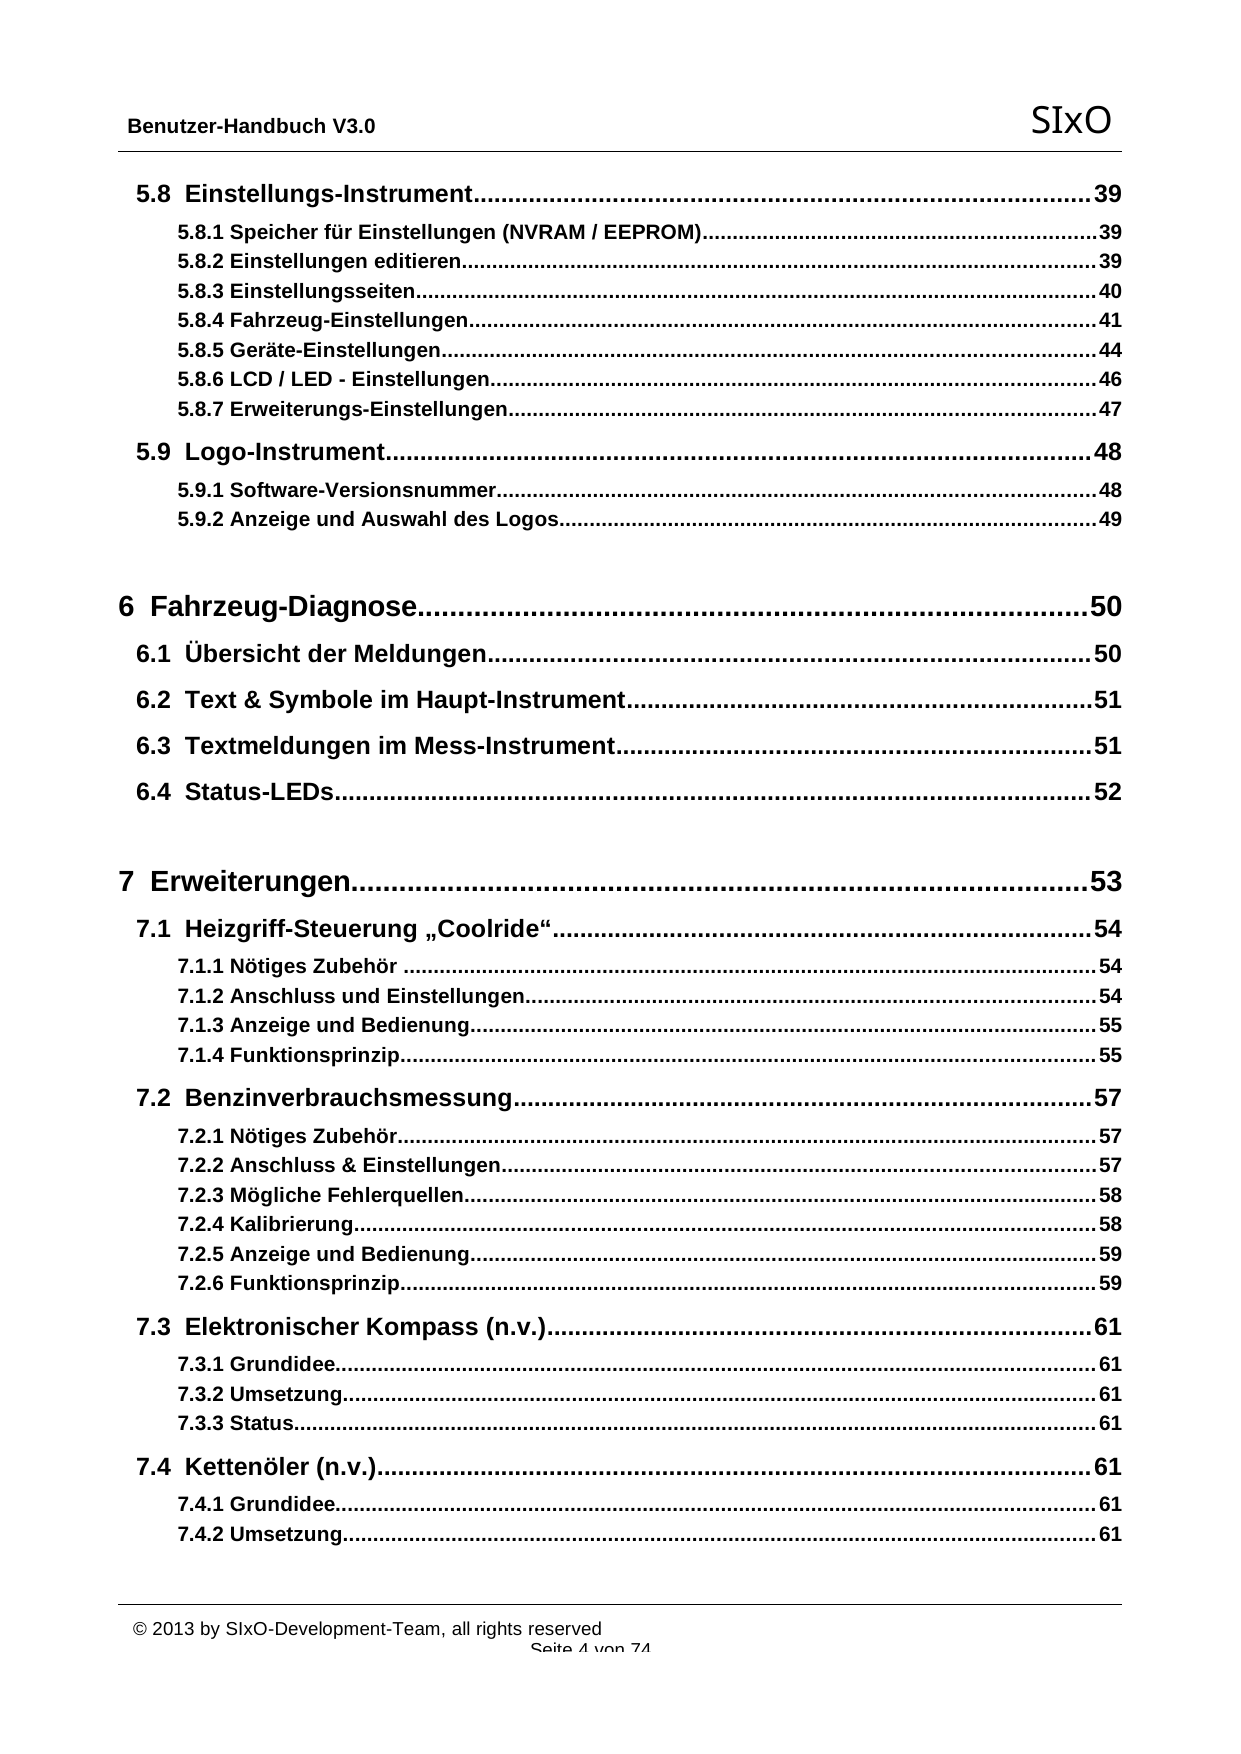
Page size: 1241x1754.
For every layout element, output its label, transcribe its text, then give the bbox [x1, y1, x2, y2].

text 5.9.1 Software-Versionsnummer 48 [177, 478, 1122, 502]
text 7.2 Benzinverbrauchsmessung 57 [136, 1084, 1122, 1112]
text 6.3 Textmeldungen im Mess-Instrument 51 [136, 732, 1122, 760]
text 5.8.7 Erweiterungs-Einstellungen 47 [177, 397, 1122, 421]
text 6.4 Status-LEDs 52 [136, 777, 1122, 806]
text 5.9.2 Anzeige und Auswahl des Logos 49 [177, 507, 1122, 531]
text 7.1 Heizgriff-Steuerung „Coolride“ 54 [136, 915, 1122, 943]
text 5.8.5 Geräte-Einstellungen 44 [177, 338, 1122, 362]
text 5.8.1 Speicher für Einstellungen (NVRAM / EEPROM) 39 [177, 220, 1122, 244]
text 5.9 Logo-Instrument 48 [136, 438, 1122, 466]
text 7.1.1 Nötiges Zubehör 54 [177, 954, 1122, 978]
text 7.2.2 Anschluss & Einstellungen 57 [177, 1153, 1122, 1177]
text 5.8.3 Einstellungsseiten 40 [177, 279, 1122, 303]
text 7.4.1 Grundidee 61 [177, 1492, 1122, 1516]
text 7.4 Kettenöler (n.v.) 61 [136, 1453, 1122, 1481]
text 7.2.5 Anzeige und Bedienung 59 [177, 1242, 1122, 1266]
text 7 Erweiterungen 53 [118, 864, 1122, 897]
text 7.3.1 Grundidee 61 [177, 1352, 1122, 1376]
text 6.1 Übersicht der Meldungen 50 [136, 640, 1122, 668]
text 5.8.2 Einstellungen editieren 39 [177, 249, 1122, 273]
text 7.2.3 Mögliche Fehlerquellen 58 [177, 1183, 1122, 1207]
text 5.8.6 LCD / LED - Einstellungen 46 [177, 367, 1122, 391]
text 7.2.4 Kalibrierung 58 [177, 1212, 1122, 1236]
text 7.1.3 Anzeige und Bedienung 55 [177, 1013, 1122, 1037]
text 5.8 Einstellungs-Instrument 39 [136, 180, 1122, 208]
text 7.1.2 Anschluss und Einstellungen 54 [177, 984, 1122, 1008]
text 7.3.2 Umsetzung 61 [177, 1382, 1122, 1406]
text 7.2.6 Funktionsprinzip 59 [177, 1271, 1122, 1295]
text 7.2.1 Nötiges Zubehör 57 [177, 1124, 1122, 1148]
text 5.8.4 Fahrzeug-Einstellungen 41 [177, 308, 1122, 332]
text 7.1.4 Funktionsprinzip 55 [177, 1043, 1122, 1067]
text 6 Fahrzeug-Diagnose 50 [118, 590, 1122, 623]
text 7.3 Elektronischer Kompass (n.v.) 61 [136, 1313, 1122, 1341]
text 6.2 Text & Symbole im Haupt-Instrument 51 [136, 686, 1122, 714]
text 7.3.3 Status 61 [177, 1411, 1122, 1435]
text 7.4.2 Umsetzung 61 [177, 1522, 1122, 1546]
